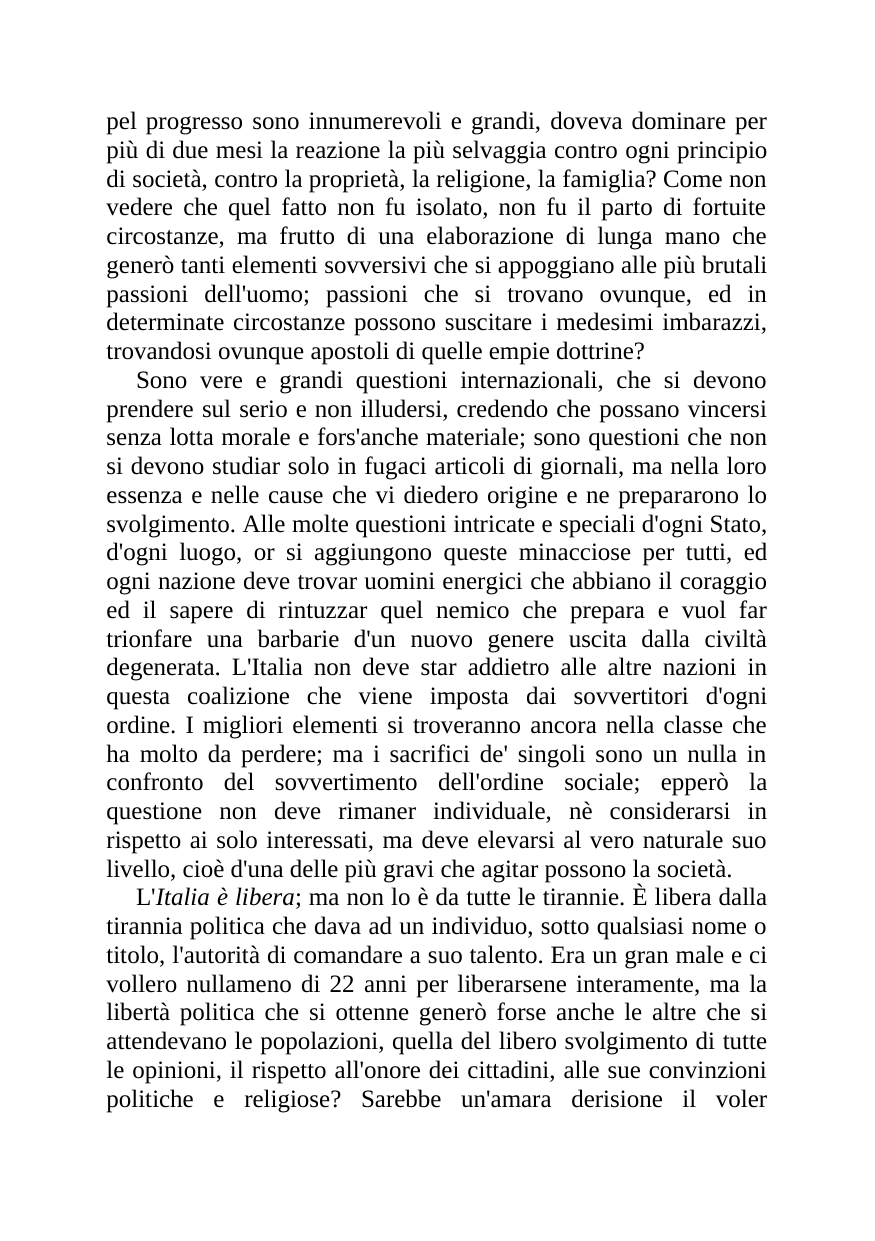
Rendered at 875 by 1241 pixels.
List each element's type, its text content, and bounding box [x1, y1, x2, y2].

text L'Italia è libera; ma non lo è da tutte le tirannie. È libera dalla tirannia politica che dava ad un individuo, sotto qualsiasi nome o titolo, l'autorità di comandare a suo talento. Era un gran male e ci vollero nullameno di 22 anni per liberarsene interamente, ma la libertà politica che si ottenne generò forse anche le altre che si attendevano le popolazioni, quella del libero svolgimento di tutte le opinioni, il rispetto all'onore dei cittadini, alle sue convinzioni politiche e religiose? Sarebbe un'amara derisione il voler [106, 882, 768, 1112]
text pel progresso sono innumerevoli e grandi, doveva dominare per più di due mesi la reazione la più selvaggia contro ogni principio di società, contro la proprietà, la religione, la famiglia? Come non vedere che quel fatto non fu isolato, non fu il parto di fortuite circostanze, ma frutto di una elaborazione di lunga mano che generò tanti elementi sovversivi che si appoggiano alle più brutali passioni dell'uomo; passioni che si trovano ovunque, ed in determinate circostanze possono suscitare i medesimi imbarazzi, trovandosi ovunque apostoli di quelle empie dottrine? [106, 106, 768, 365]
text Sono vere e grandi questioni internazionali, che si devono prendere sul serio e non illudersi, credendo che possano vincersi senza lotta morale e fors'anche materiale; sono questioni che non si devono studiar solo in fugaci articoli di giornali, ma nella loro essenza e nelle cause che vi diedero origine e ne prepararono lo svolgimento. Alle molte questioni intricate e speciali d'ogni Stato, d'ogni luogo, or si aggiungono queste minacciose per tutti, ed ogni nazione deve trovar uomini energici che abbiano il coraggio ed il sapere di rintuzzar quel nemico che prepara e vuol far trionfare una barbarie d'un nuovo genere uscita dalla civiltà degenerata. L'Italia non deve star addietro alle altre nazioni in questa coalizione che viene imposta dai sovvertitori d'ogni ordine. I migliori elementi si troveranno ancora nella classe che ha molto da perdere; ma i sacrifici de' singoli sono un nulla in confronto del sovvertimento dell'ordine sociale; epperò la questione non deve rimaner individuale, nè considerarsi in rispetto ai solo interessati, ma deve elevarsi al vero naturale suo livello, cioè d'una delle più gravi che agitar possono la società. [106, 365, 768, 882]
